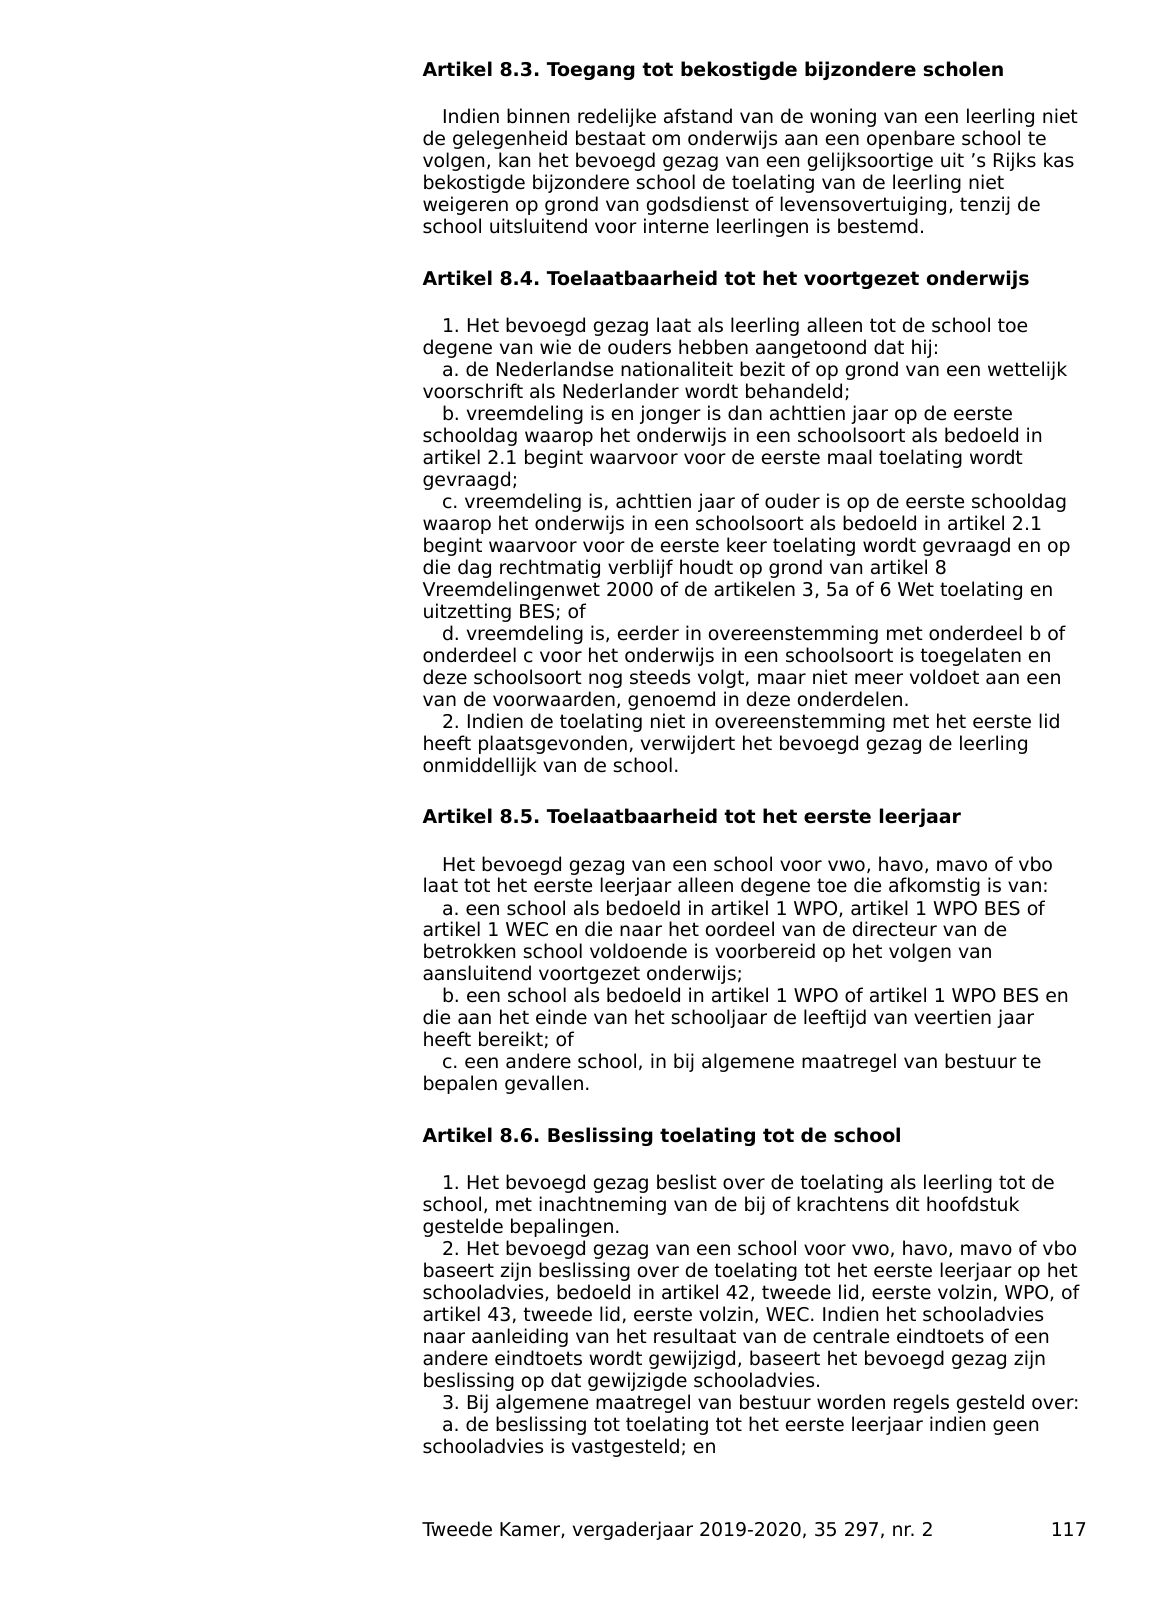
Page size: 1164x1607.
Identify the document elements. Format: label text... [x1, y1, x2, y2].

text b. vreemdeling is en jonger is dan achttien jaar op de eerste schooldag waarop het onderwijs in een schoolsoort als bedoeld in artikel 2.1 begint waarvoor voor de eerste maal toelating wordt gevraagd; [422, 403, 1087, 491]
text Indien binnen redelijke afstand van de woning van een leerling niet de gelegenheid bestaat om onderwijs aan een openbare school te volgen, kan het bevoegd gezag van een gelijksoortige uit ’s Rijks kas bekostigde bijzondere school de toelating van de leerling niet weigeren op grond van godsdienst of levensovertuiging, tenzij de school uitsluitend voor interne leerlingen is bestemd. [422, 106, 1087, 238]
subtitle Artikel 8.6. Beslissing toelating tot de school [422, 1125, 1087, 1147]
subtitle Artikel 8.5. Toelaatbaarheid tot het eerste leerjaar [422, 806, 1087, 828]
text a. de Nederlandse nationaliteit bezit of op grond van een wettelijk voorschrift als Nederlander wordt behandeld; [422, 359, 1087, 403]
text 3. Bij algemene maatregel van bestuur worden regels gesteld over: [422, 1392, 1087, 1414]
text c. vreemdeling is, achttien jaar of ouder is op de eerste schooldag waarop het onderwijs in een schoolsoort als bedoeld in artikel 2.1 begint waarvoor voor de eerste keer toelating wordt gevraagd en op die dag rechtmatig verblijf houdt op grond van artikel 8 Vreemdelingenwet 2000 of de artikelen 3, 5a of 6 Wet toelating en uitzetting BES; of [422, 491, 1087, 623]
text c. een andere school, in bij algemene maatregel van bestuur te bepalen gevallen. [422, 1051, 1087, 1095]
text a. een school als bedoeld in artikel 1 WPO, artikel 1 WPO BES of artikel 1 WEC en die naar het oordeel van de directeur van de betrokken school voldoende is voorbereid op het volgen van aansluitend voortgezet onderwijs; [422, 897, 1087, 985]
text d. vreemdeling is, eerder in overeenstemming met onderdeel b of onderdeel c voor het onderwijs in een schoolsoort is toegelaten en deze schoolsoort nog steeds volgt, maar niet meer voldoet aan een van de voorwaarden, genoemd in deze onderdelen. [422, 623, 1087, 711]
text Het bevoegd gezag van een school voor vwo, havo, mavo of vbo laat tot het eerste leerjaar alleen degene toe die afkomstig is van: [422, 853, 1087, 897]
text 2. Indien de toelating niet in overeenstemming met het eerste lid heeft plaatsgevonden, verwijdert het bevoegd gezag de leerling onmiddellijk van de school. [422, 711, 1087, 776]
text b. een school als bedoeld in artikel 1 WPO of artikel 1 WPO BES en die aan het einde van het schooljaar de leeftijd van veertien jaar heeft bereikt; of [422, 985, 1087, 1051]
text 1. Het bevoegd gezag beslist over de toelating als leerling tot de school, met inachtneming van de bij of krachtens dit hoofdstuk gestelde bepalingen. [422, 1172, 1087, 1238]
text a. de beslissing tot toelating tot het eerste leerjaar indien geen schooladvies is vastgesteld; en [422, 1414, 1087, 1458]
subtitle Artikel 8.4. Toelaatbaarheid tot het voortgezet onderwijs [422, 268, 1087, 290]
text 1. Het bevoegd gezag laat als leerling alleen tot de school toe degene van wie de ouders hebben aangetoond dat hij: [422, 315, 1087, 359]
text 2. Het bevoegd gezag van een school voor vwo, havo, mavo of vbo baseert zijn beslissing over de toelating tot het eerste leerjaar op het schooladvies, bedoeld in artikel 42, tweede lid, eerste volzin, WPO, of artikel 43, tweede lid, eerste volzin, WEC. Indien het schooladvies naar aanleiding van het resultaat van de centrale eindtoets of een andere eindtoets wordt gewijzigd, baseert het bevoegd gezag zijn beslissing op dat gewijzigde schooladvies. [422, 1238, 1087, 1392]
subtitle Artikel 8.3. Toegang tot bekostigde bijzondere scholen [422, 59, 1087, 81]
